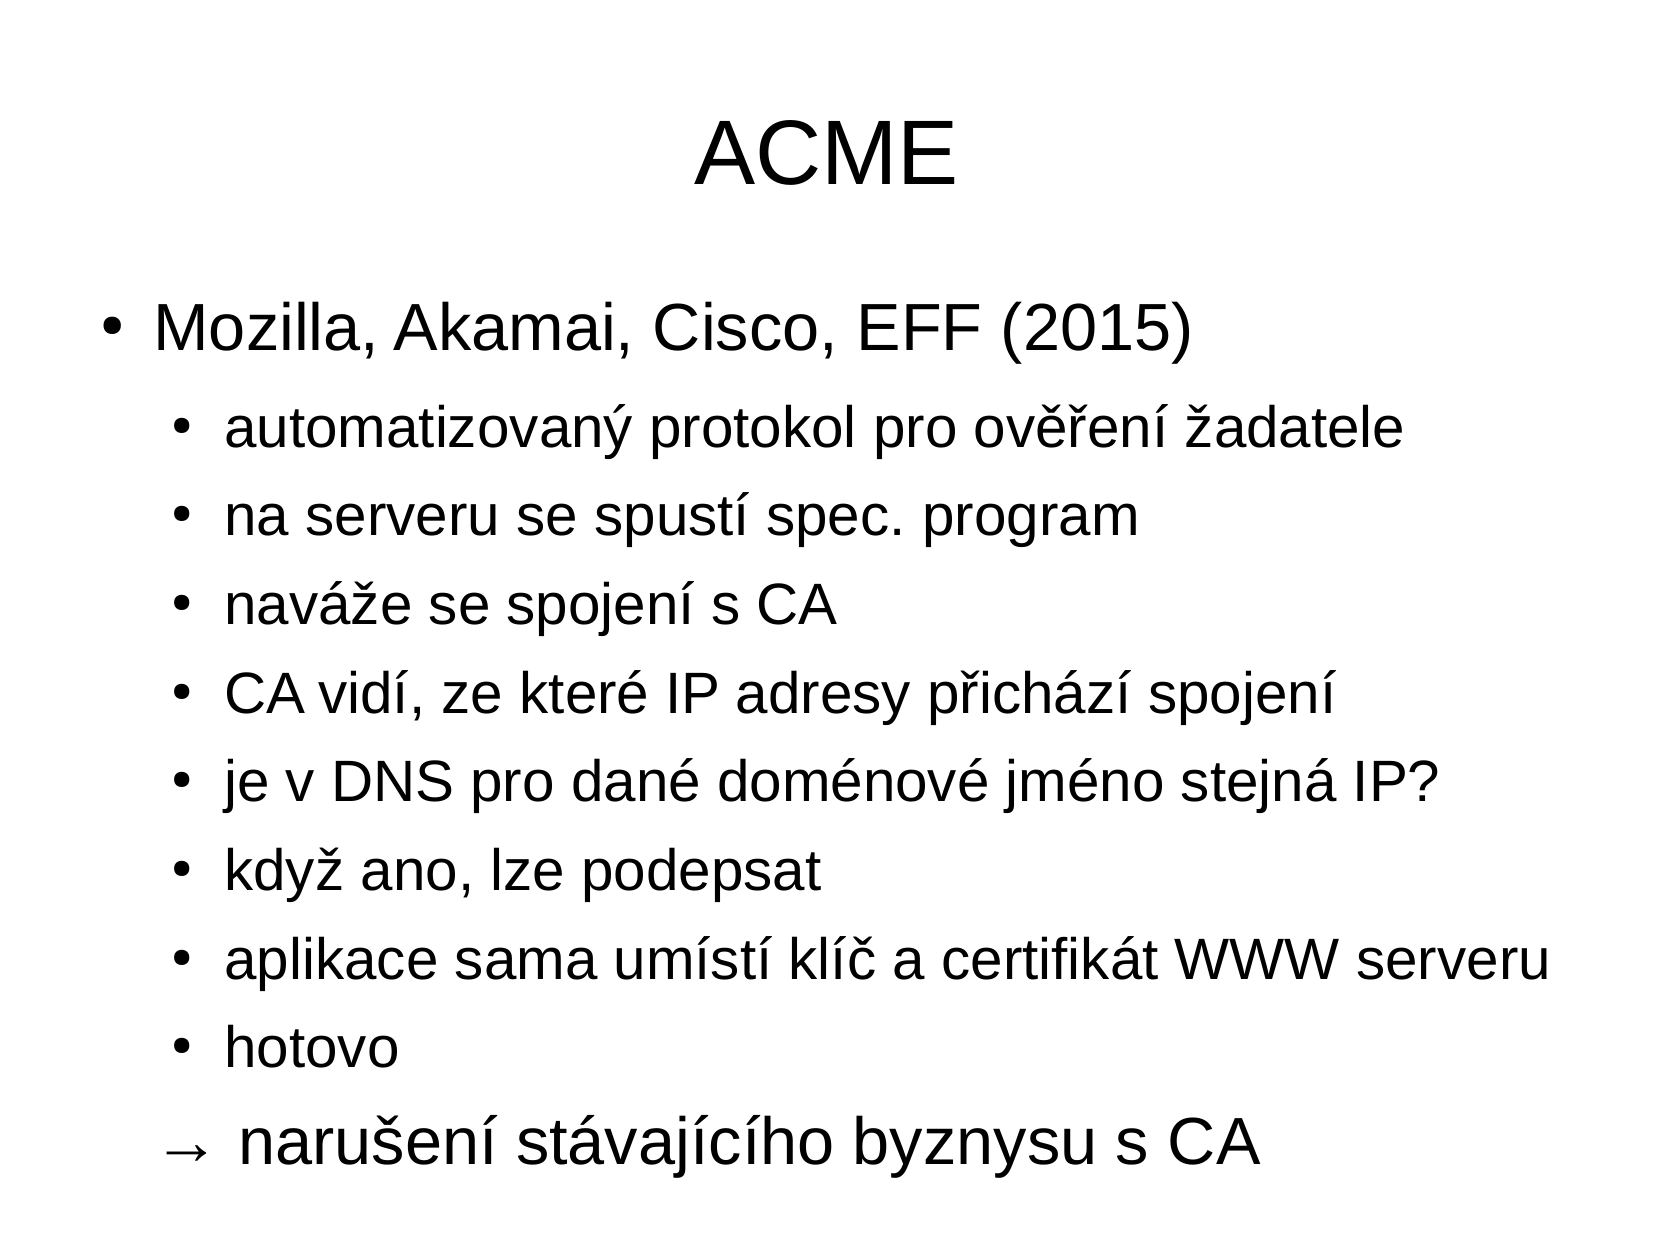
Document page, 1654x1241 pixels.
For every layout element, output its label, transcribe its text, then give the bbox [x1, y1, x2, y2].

title ACME [82, 49, 1571, 257]
list Mozilla, Akamai, Cisco, EFF (2015) automatizovaný protokol pro ověření žadatele na serveru se spustí spec. program naváže se spojení s CA CA vidí, ze které IP adresy přichází spojení je v DNS pro dané doménové jméno stejná IP? když ano, lze podepsat aplikace sama umístí klíč a certifikát WWW serveru hotovo → narušení stávajícího byznysu s CA [82, 290, 1571, 1179]
